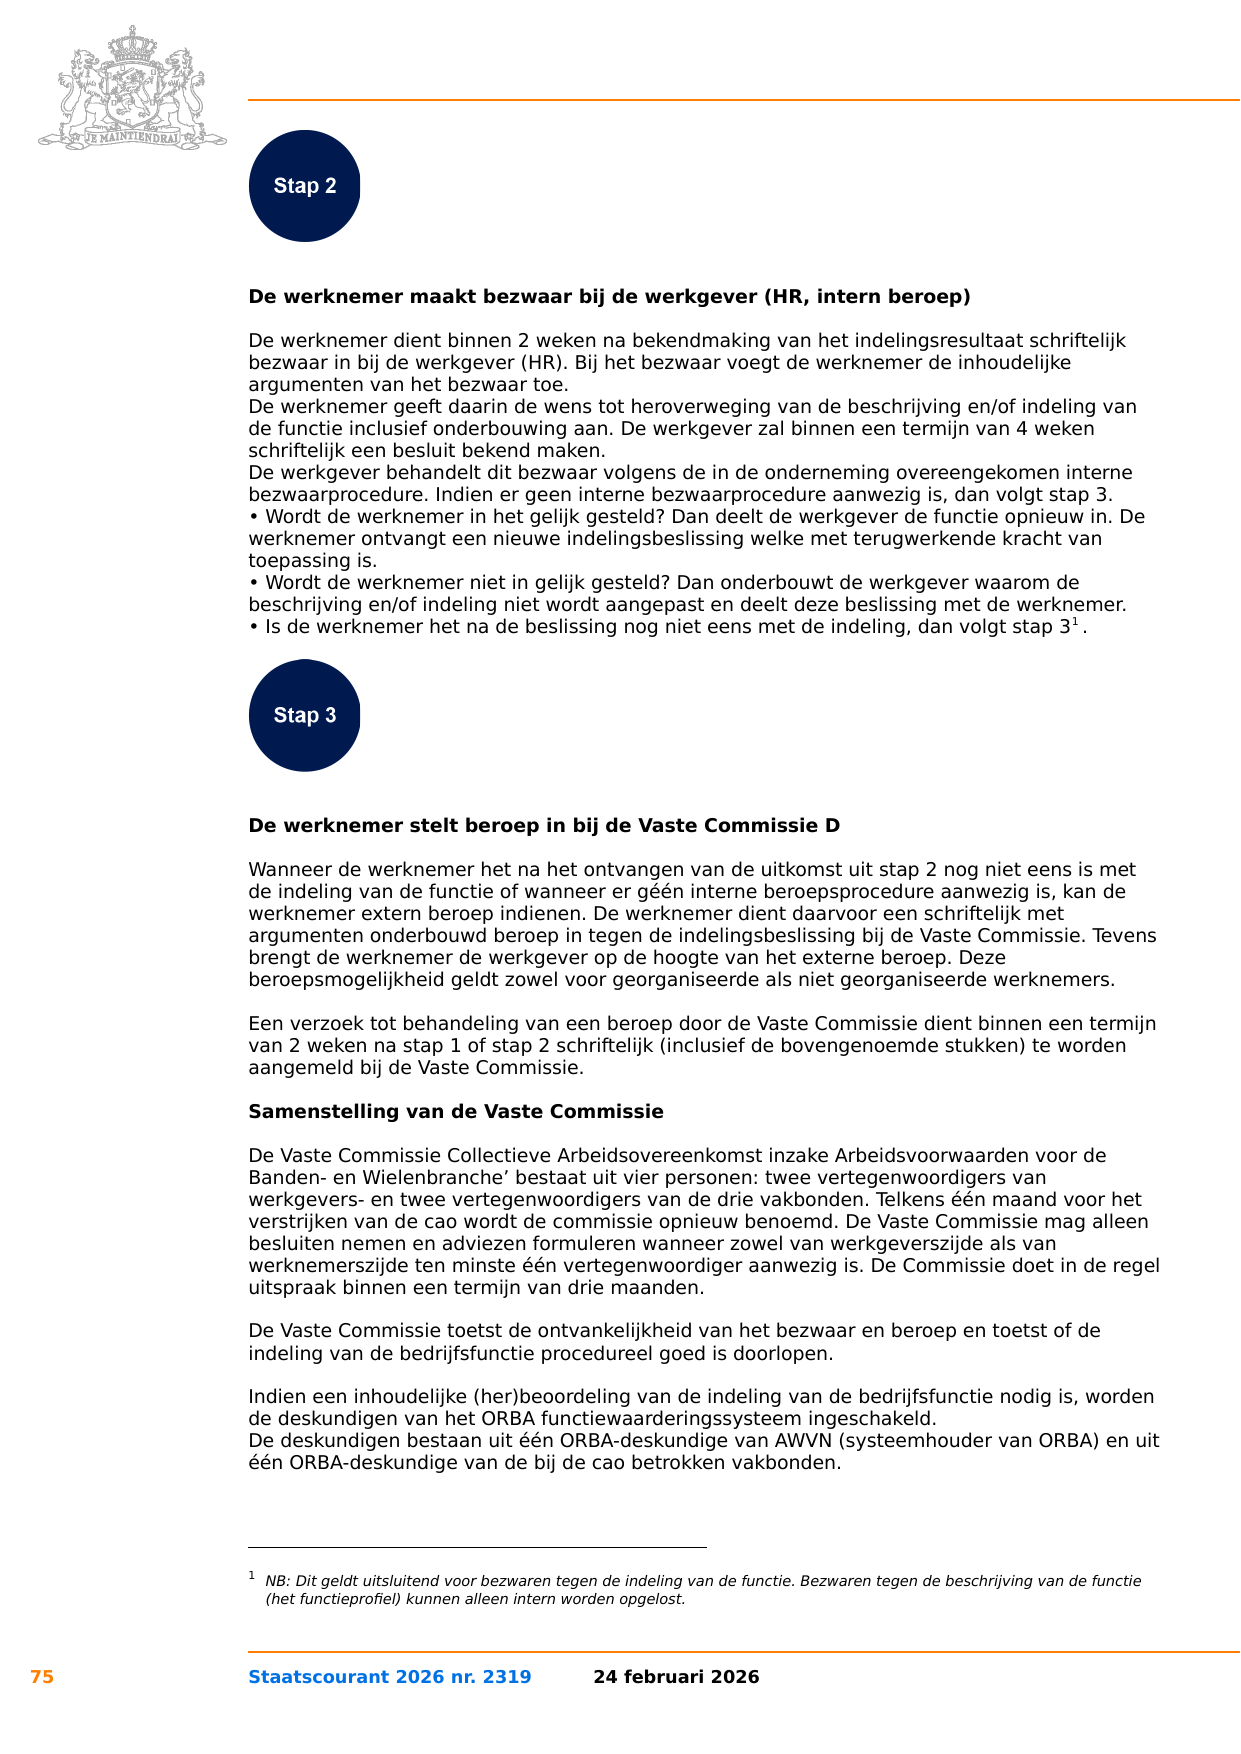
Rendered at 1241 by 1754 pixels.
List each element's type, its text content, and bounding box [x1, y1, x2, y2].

text De Vaste Commissie toetst de ontvankelijkheid van het bezwaar en beroep en toetst of de indeling van de bedrijfsfunctie procedureel goed is doorlopen. [248, 1320, 1163, 1364]
picture [38, 25, 227, 150]
text • Wordt de werknemer niet in gelijk gesteld? Dan onderbouwt de werkgever waarom de beschrijving en/of indeling niet wordt aangepast en deelt deze beslissing met de werknemer. [248, 572, 1163, 616]
text • Is de werknemer het na de beslissing nog niet eens met de indeling, dan volgt stap 3. [248, 616, 1163, 637]
text Wanneer de werknemer het na het ontvangen van de uitkomst uit stap 2 nog niet eens is met de indeling van de functie of wanneer er géén interne beroepsprocedure aanwezig is, kan de werknemer extern beroep indienen. De werknemer dient daarvoor een schriftelijk met argumenten onderbouwd beroep in tegen de indelingsbeslissing bij de Vaste Commissie. Tevens brengt de werknemer de werkgever op de hoogte van het externe beroep. Deze beroepsmogelijkheid geldt zowel voor georganiseerde als niet georganiseerde werknemers. [248, 859, 1163, 991]
text De werknemer dient binnen 2 weken na bekendmaking van het indelingsresultaat schriftelijk bezwaar in bij de werkgever (HR). Bij het bezwaar voegt de werknemer de inhoudelijke argumenten van het bezwaar toe. [248, 330, 1163, 396]
text De werkgever behandelt dit bezwaar volgens de in de onderneming overeengekomen interne bezwaarprocedure. Indien er geen interne bezwaarprocedure aanwezig is, dan volgt stap 3. [248, 462, 1163, 506]
text De werknemer geeft daarin de wens tot heroverweging van de beschrijving en/of indeling van de functie inclusief onderbouwing aan. De werkgever zal binnen een termijn van 4 weken schriftelijk een besluit bekend maken. [248, 396, 1163, 462]
text De deskundigen bestaan uit één ORBA-deskundige van AWVN (systeemhouder van ORBA) en uit één ORBA-deskundige van de bij de cao betrokken vakbonden. [248, 1430, 1163, 1474]
picture [248, 659, 361, 772]
text • Wordt de werknemer in het gelijk gesteld? Dan deelt de werkgever de functie opnieuw in. De werknemer ontvangt een nieuwe indelingsbeslissing welke met terugwerkende kracht van toepassing is. [248, 506, 1163, 572]
subtitle Samenstelling van de Vaste Commissie [248, 1101, 1163, 1123]
text De Vaste Commissie Collectieve Arbeidsovereenkomst inzake Arbeidsvoorwaarden voor de Banden- en Wielenbranche’ bestaat uit vier personen: twee vertegenwoordigers van werkgevers- en twee vertegenwoordigers van de drie vakbonden. Telkens één maand voor het verstrijken van de cao wordt de commissie opnieuw benoemd. De Vaste Commissie mag alleen besluiten nemen en adviezen formuleren wanneer zowel van werkgeverszijde als van werknemerszijde ten minste één vertegenwoordiger aanwezig is. De Commissie doet in de regel uitspraak binnen een termijn van drie maanden. [248, 1145, 1163, 1298]
text Indien een inhoudelijke (her)beoordeling van de indeling van de bedrijfsfunctie nodig is, worden de deskundigen van het ORBA functiewaarderingssysteem ingeschakeld. [248, 1386, 1163, 1430]
subtitle De werknemer stelt beroep in bij de Vaste Commissie D [248, 815, 1163, 837]
picture [248, 130, 361, 242]
text Een verzoek tot behandeling van een beroep door de Vaste Commissie dient binnen een termijn van 2 weken na stap 1 of stap 2 schriftelijk (inclusief de bovengenoemde stukken) te worden aangemeld bij de Vaste Commissie. [248, 1013, 1163, 1079]
text NB: Dit geldt uitsluitend voor bezwaren tegen de indeling van de functie. Bezwaren tegen de beschrijving van de functie (het functieprofiel) kunnen alleen intern worden opgelost. [248, 1569, 1163, 1608]
subtitle De werknemer maakt bezwaar bij de werkgever (HR, intern beroep) [248, 286, 1163, 308]
